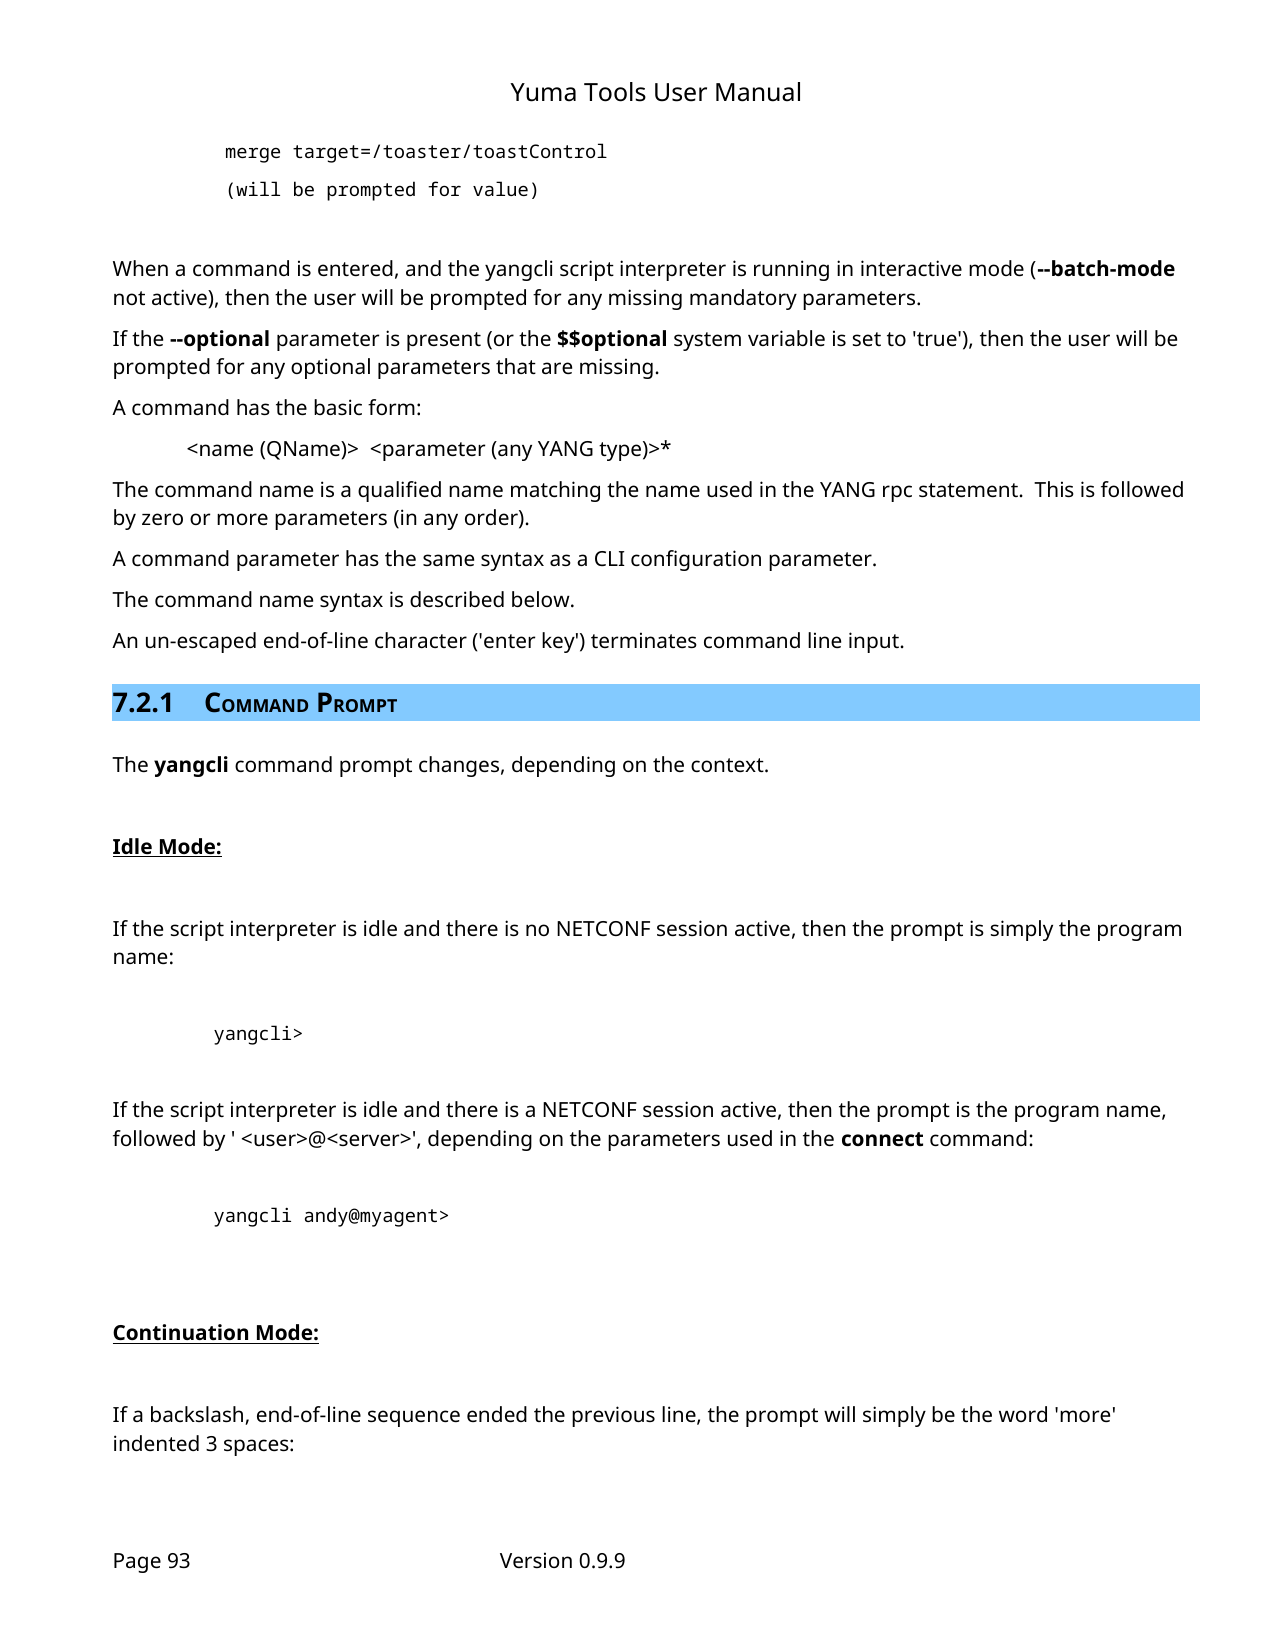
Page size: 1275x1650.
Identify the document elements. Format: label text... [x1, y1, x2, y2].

text If the script interpreter is idle and there is a NETCONF session active, then the prompt is the program name, followed by ' <user>@<server>', depending on the parameters used in the connect command: [112, 1096, 1200, 1152]
text If the --optional parameter is present (or the $$optional system variable is set to 'true'), then the user will be prompted for any optional parameters that are missing. [112, 324, 1200, 381]
text When a command is entered, and the yangcli script interpreter is running in interactive mode (--batch-mode not active), then the user will be prompted for any missing mandatory parameters. [112, 254, 1200, 311]
subtitle Command Prompt [112, 684, 1200, 721]
text The command name is a qualified name matching the name used in the YANG rpc statement. This is followed by zero or more parameters (in any order). [112, 475, 1200, 532]
text yangcli> [139, 1021, 1200, 1046]
text The command name syntax is described below. [112, 585, 1200, 614]
text <name (QName)> <parameter (any YANG type)>* [112, 434, 1200, 463]
text Continuation Mode: [112, 1318, 1200, 1347]
text A command has the basic form: [112, 393, 1200, 422]
list merge target=/toaster/toastControl [187, 138, 1200, 164]
text Idle Mode: [112, 832, 1200, 860]
text The yangcli command prompt changes, depending on the context. [112, 750, 1200, 778]
text yangcli andy@myagent> [139, 1202, 1200, 1228]
text An un-escaped end-of-line character ('enter key') terminates command line input. [112, 626, 1200, 655]
list (will be prompted for value) [187, 176, 1200, 202]
text If a backslash, end-of-line sequence ended the previous line, the prompt will simply be the word 'more' indented 3 spaces: [112, 1400, 1200, 1457]
text If the script interpreter is idle and there is no NETCONF session active, then the prompt is simply the program name: [112, 914, 1200, 971]
text A command parameter has the same syntax as a CLI configuration parameter. [112, 544, 1200, 573]
